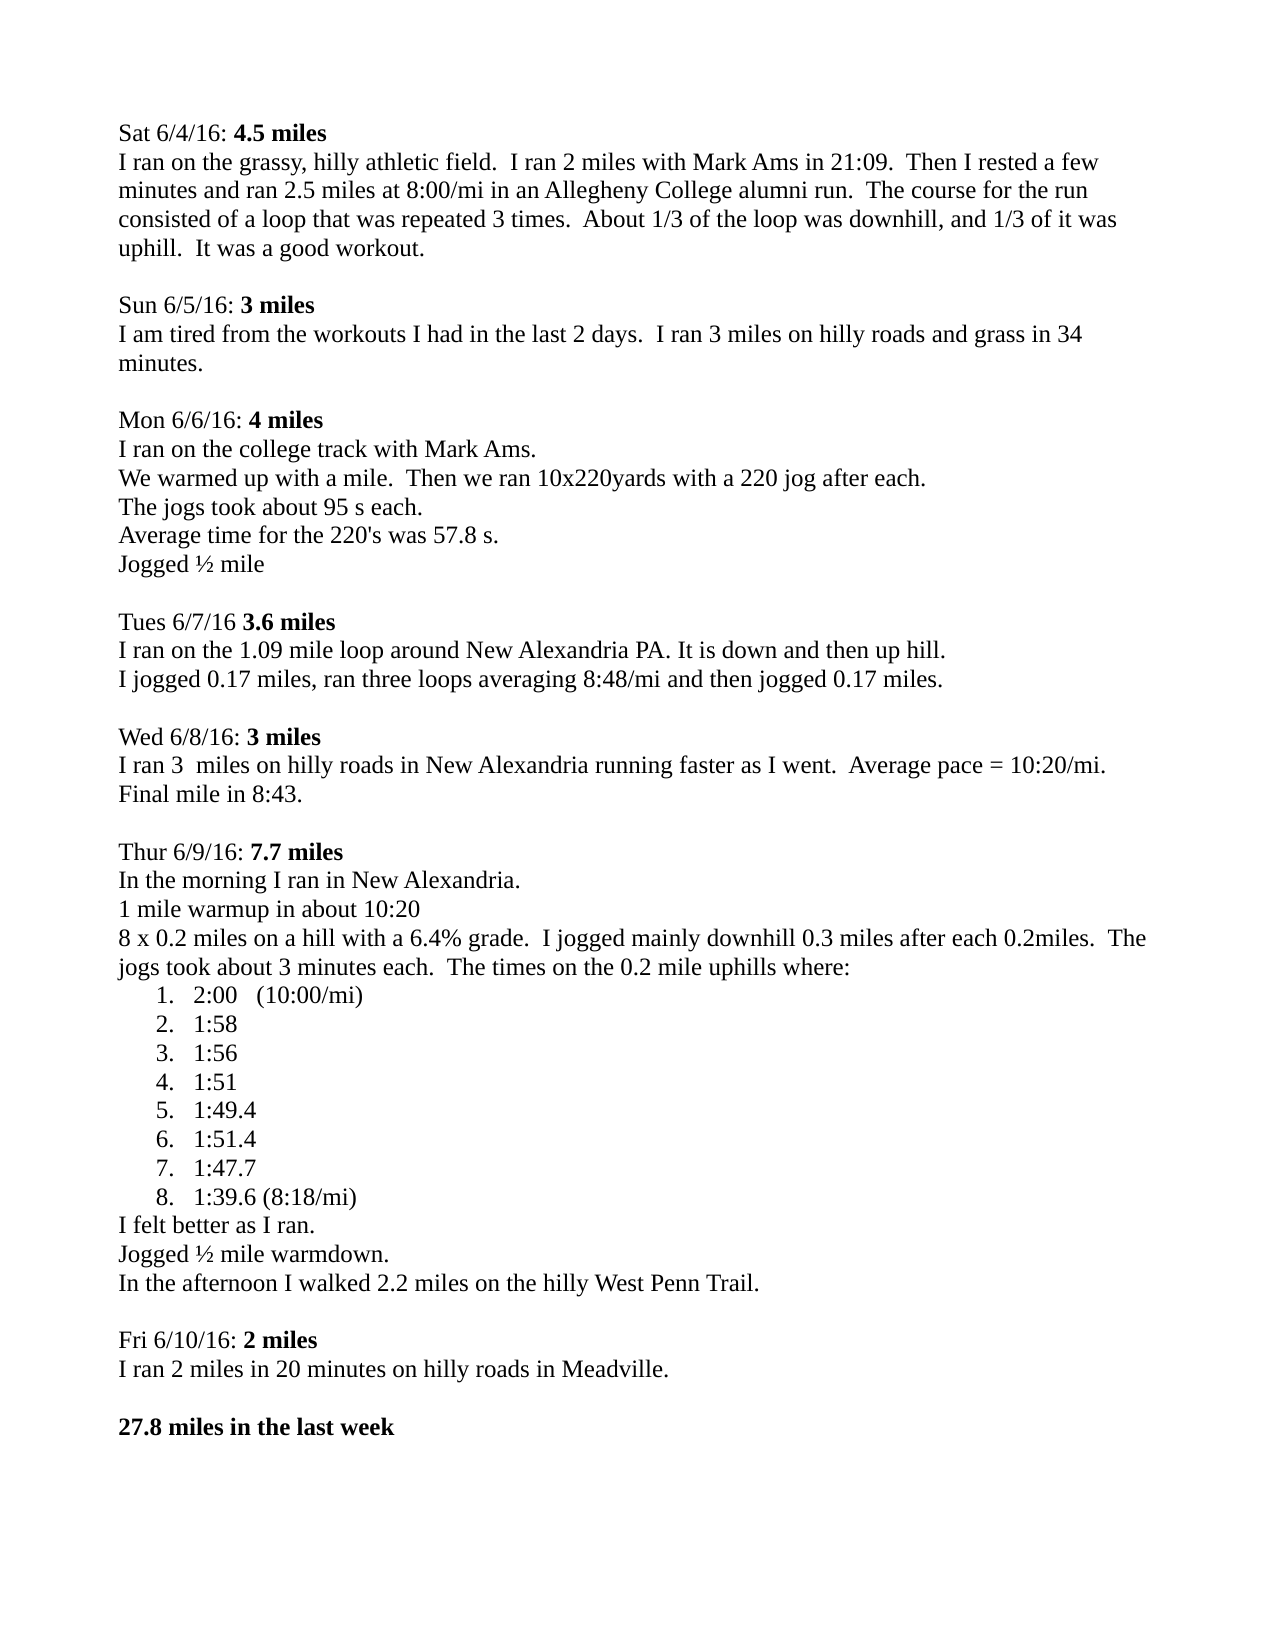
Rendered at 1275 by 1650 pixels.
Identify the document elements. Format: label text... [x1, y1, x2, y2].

text Jogged ½ mile warmdown. [118, 1239, 1157, 1268]
list 1:51 [156, 1067, 1157, 1096]
list 1:58 [156, 1009, 1157, 1038]
text I jogged 0.17 miles, ran three loops averaging 8:48/mi and then jogged 0.17 miles. [118, 664, 1157, 693]
text Thur 6/9/16: 7.7 miles [118, 837, 1157, 866]
text Jogged ½ mile [118, 549, 1157, 578]
text I am tired from the workouts I had in the last 2 days. I ran 3 miles on hilly roads and grass in 34 minutes. [118, 319, 1157, 377]
list 1:49.4 [156, 1096, 1157, 1124]
text I ran on the college track with Mark Ams. [118, 434, 1157, 463]
list 2:00 (10:00/mi) [156, 981, 1157, 1009]
text Mon 6/6/16: 4 miles [118, 406, 1157, 434]
text I ran on the grassy, hilly athletic field. I ran 2 miles with Mark Ams in 21:09. Then I rested a few minutes and ran 2.5 miles at 8:00/mi in an Allegheny College alumni run. The course for the run consisted of a loop that was repeated 3 times. About 1/3 of the loop was downhill, and 1/3 of it was uphill. It was a good workout. [118, 147, 1157, 262]
text We warmed up with a mile. Then we ran 10x220yards with a 220 jog after each. [118, 463, 1157, 492]
list 1:56 [156, 1038, 1157, 1067]
text Sat 6/4/16: 4.5 miles [118, 118, 1157, 147]
list 1:51.4 [156, 1124, 1157, 1153]
text I ran on the 1.09 mile loop around New Alexandria PA. It is down and then up hill. [118, 636, 1157, 664]
text Wed 6/8/16: 3 miles [118, 722, 1157, 751]
text 1 mile warmup in about 10:20 [118, 894, 1157, 923]
text Fri 6/10/16: 2 miles [118, 1326, 1157, 1354]
text 27.8 miles in the last week [118, 1412, 1157, 1441]
list 1:47.7 [156, 1153, 1157, 1182]
text In the afternoon I walked 2.2 miles on the hilly West Penn Trail. [118, 1268, 1157, 1297]
text In the morning I ran in New Alexandria. [118, 866, 1157, 894]
text I ran 2 miles in 20 minutes on hilly roads in Meadville. [118, 1354, 1157, 1383]
text 8 x 0.2 miles on a hill with a 6.4% grade. I jogged mainly downhill 0.3 miles after each 0.2miles. The jogs took about 3 minutes each. The times on the 0.2 mile uphills where: [118, 923, 1157, 981]
text I felt better as I ran. [118, 1211, 1157, 1239]
list 1:39.6 (8:18/mi) [156, 1182, 1157, 1211]
text I ran 3 miles on hilly roads in New Alexandria running faster as I went. Average pace = 10:20/mi. Final mile in 8:43. [118, 751, 1157, 808]
text Sun 6/5/16: 3 miles [118, 291, 1157, 319]
text The jogs took about 95 s each. [118, 492, 1157, 521]
text Tues 6/7/16 3.6 miles [118, 607, 1157, 636]
text Average time for the 220's was 57.8 s. [118, 521, 1157, 549]
